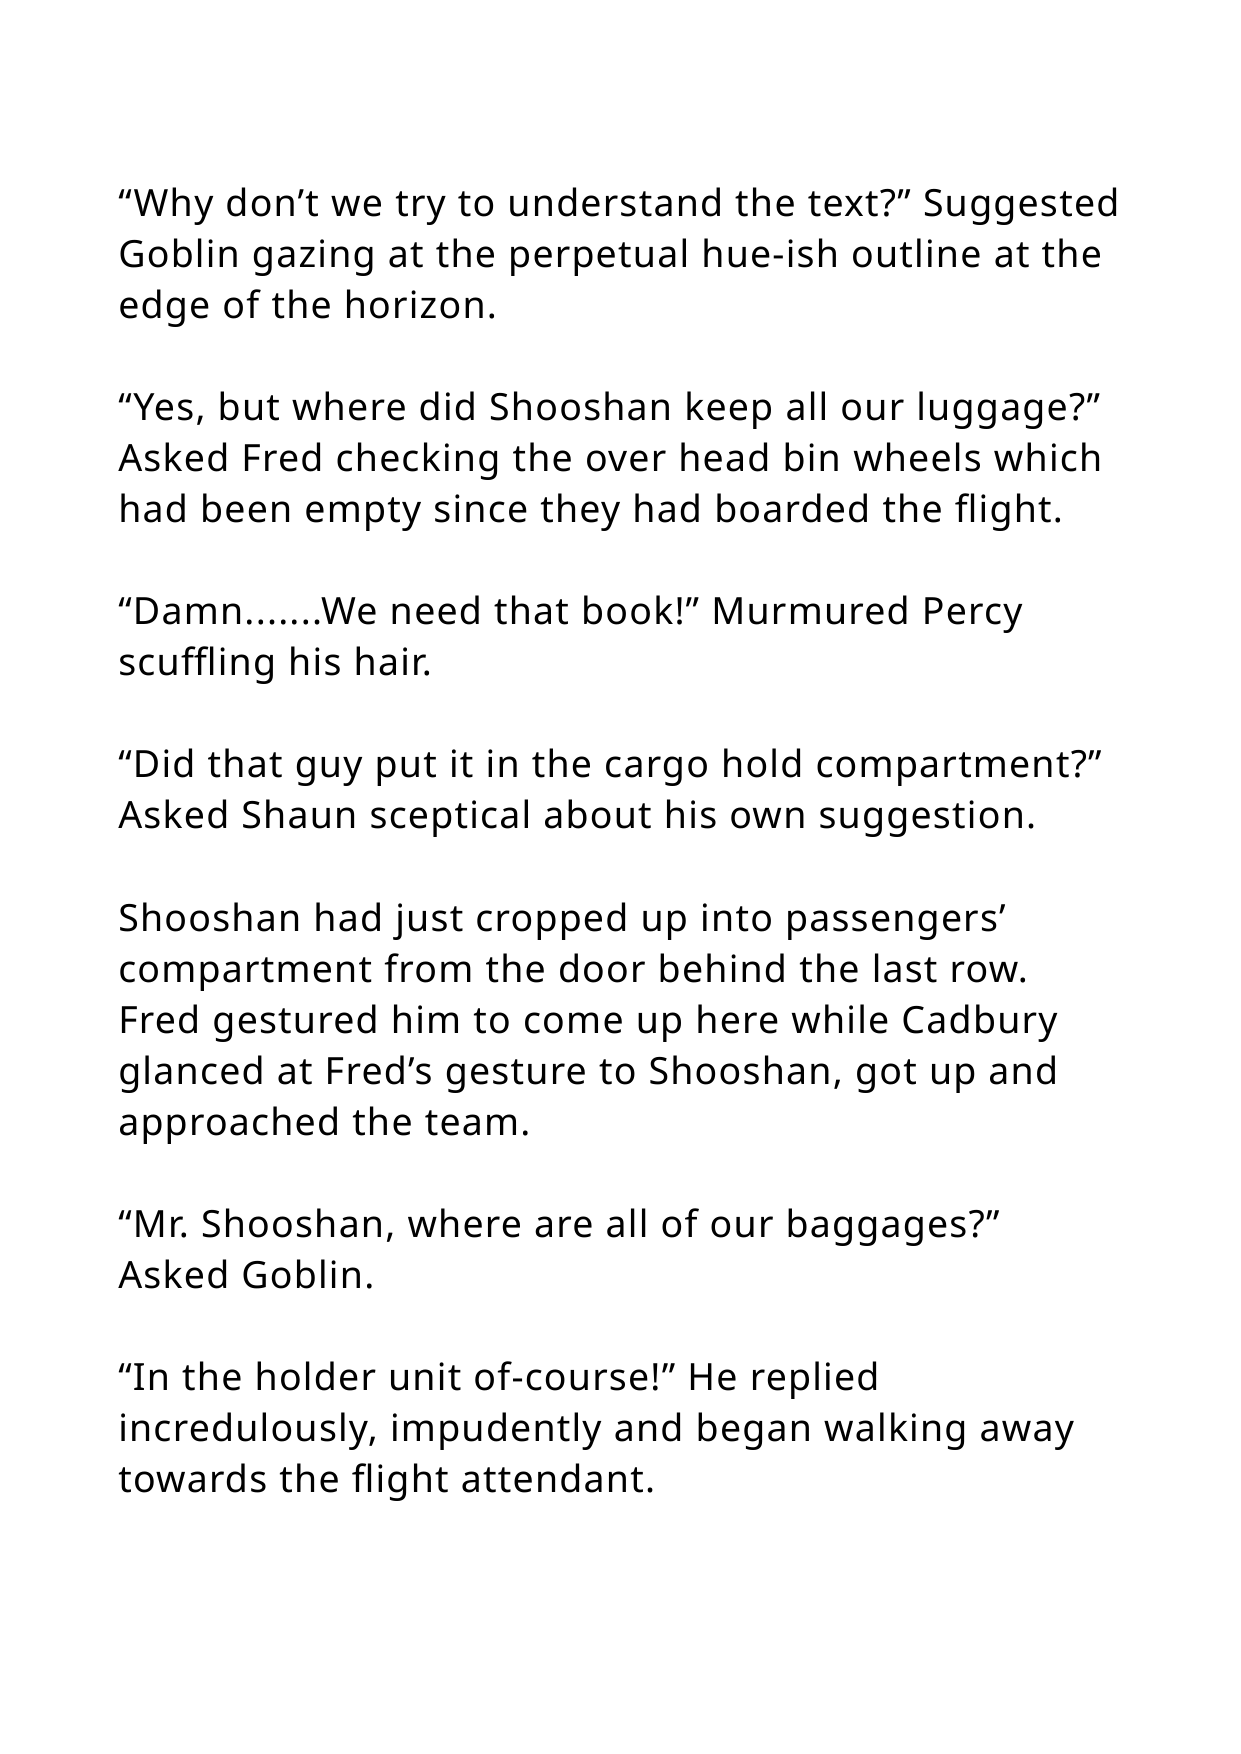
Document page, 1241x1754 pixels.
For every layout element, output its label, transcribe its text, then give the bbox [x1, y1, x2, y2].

text Shooshan had just cropped up into passengers’ compartment from the door behind the last row. Fred gestured him to come up here while Cadbury glanced at Fred’s gesture to Shooshan, got up and approached the team. [118, 891, 1122, 1146]
text “Yes, but where did Shooshan keep all our luggage?” Asked Fred checking the over head bin wheels which had been empty since they had boarded the flight. [118, 381, 1122, 534]
text “Why don’t we try to understand the text?” Suggested Goblin gazing at the perpetual hue-ish outline at the edge of the horizon. [118, 176, 1122, 329]
text “In the holder unit of-course!” He replied incredulously, impudently and began walking away towards the flight attendant. [118, 1350, 1122, 1503]
text “Damn.......We need that book!” Murmured Percy scuffling his hair. [118, 585, 1122, 687]
text “Mr. Shooshan, where are all of our baggages?” Asked Goblin. [118, 1197, 1122, 1299]
text “Did that guy put it in the cargo hold compartment?” Asked Shaun sceptical about his own suggestion. [118, 738, 1122, 840]
